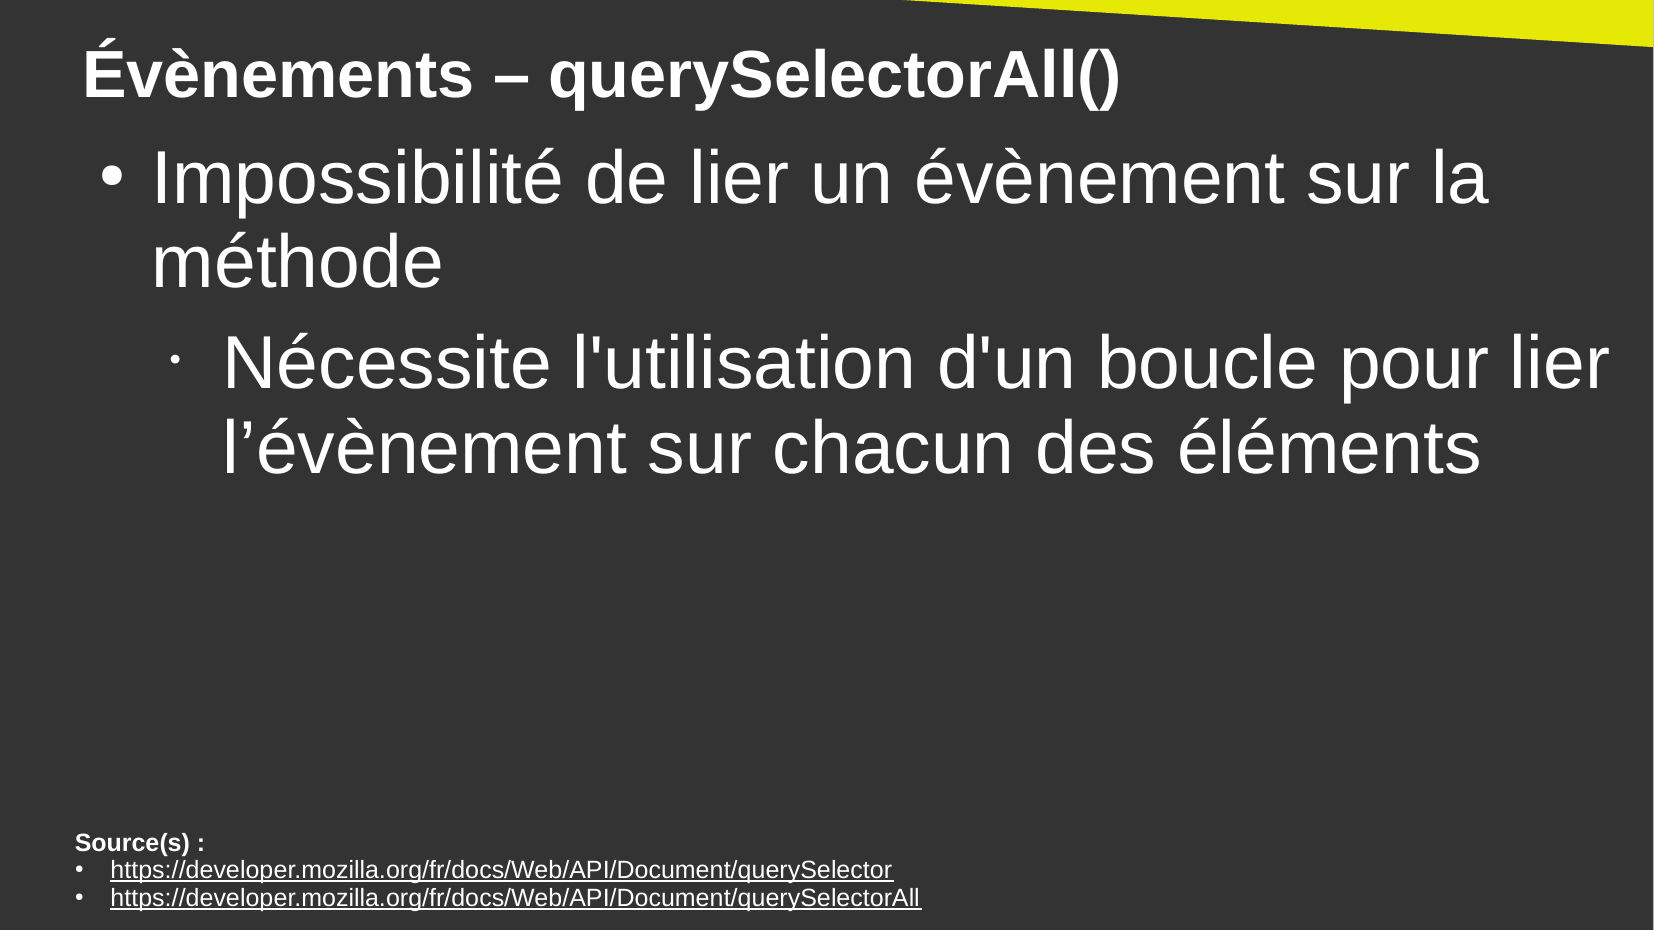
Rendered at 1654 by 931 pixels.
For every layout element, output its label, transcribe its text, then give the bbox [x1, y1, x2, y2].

list Impossibilité de lier un évènement sur la méthode Nécessite l'utilisation d'un boucle pour lier l’évènement sur chacun des éléments [80, 135, 1620, 544]
text_box Source(s) : https://developer.mozilla.org/fr/docs/Web/API/Document/querySelector https://developer.mozilla.org/fr/docs/Web/API/Document/querySelectorAll [60, 820, 1583, 920]
text_box [903, 0, 1654, 48]
title Évènements – querySelectorAll() [82, 37, 1571, 114]
